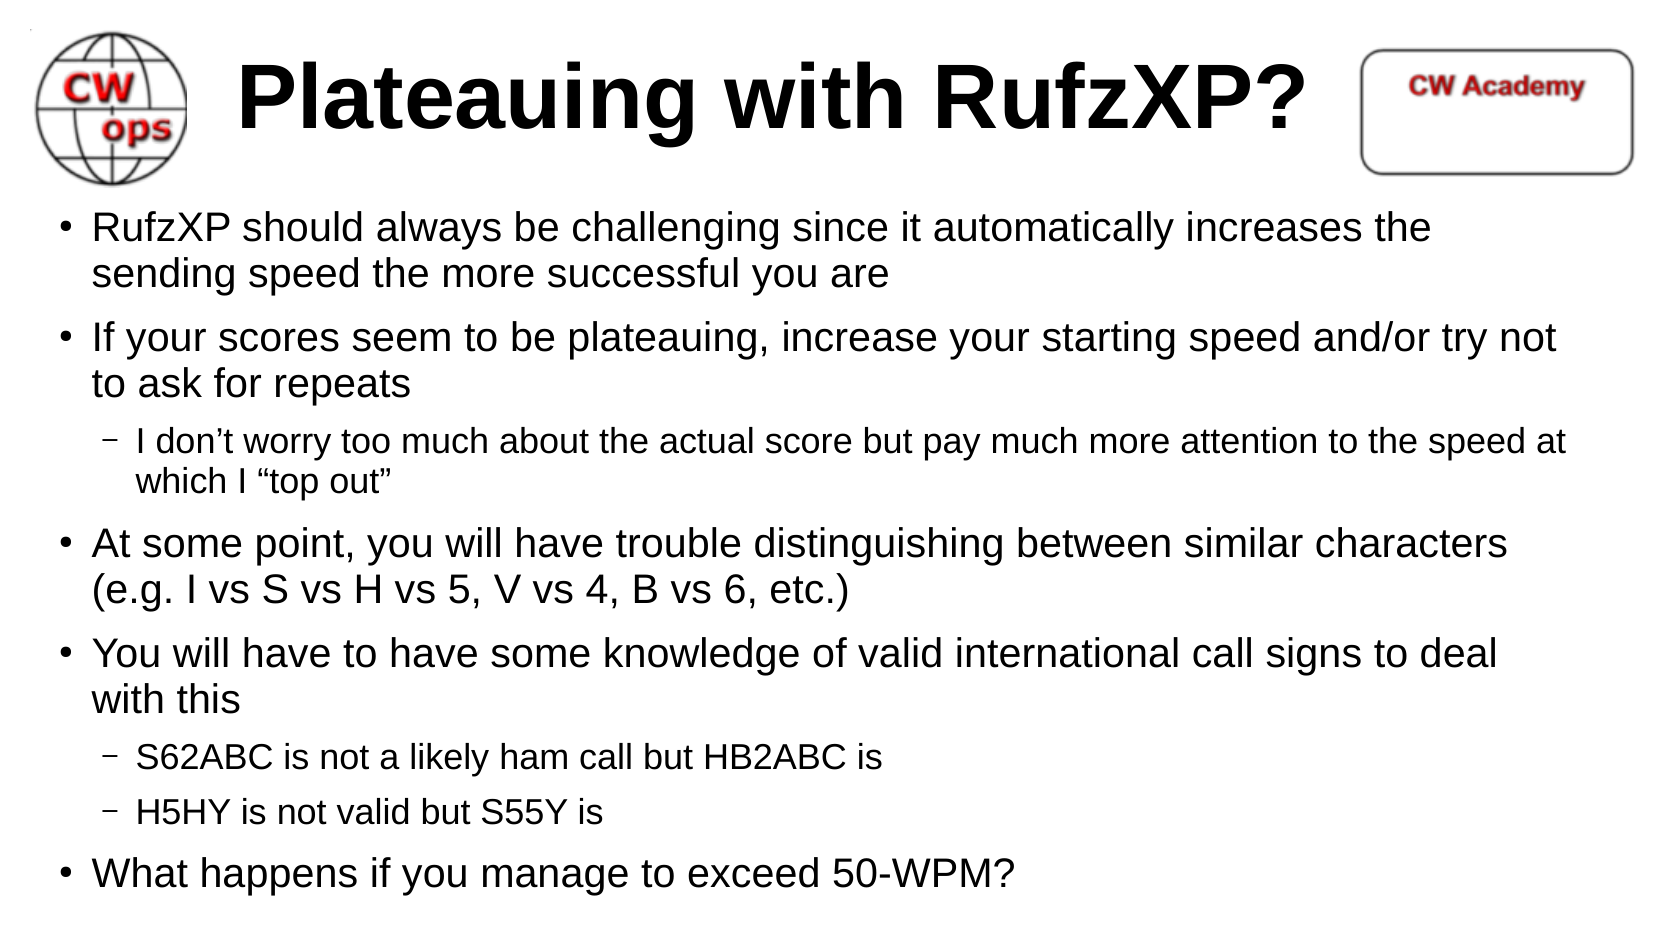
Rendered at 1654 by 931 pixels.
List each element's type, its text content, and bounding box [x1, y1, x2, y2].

title Plateauing with RufzXP? [29, 19, 1518, 175]
list RufzXP should always be challenging since it automatically increases the sending speed the more successful you are If your scores seem to be plateauing, increase your starting speed and/or try not to ask for repeats I don’t worry too much about the actual score but pay much more attention to the speed at which I “top out” At some point, you will have trouble distinguishing between similar characters (e.g. I vs S vs H vs 5, V vs 4, B vs 6, etc.) You will have to have some knowledge of valid international call signs to deal with this S62ABC is not a likely ham call but HB2ABC is H5HY is not valid but S55Y is What happens if you manage to exceed 50-WPM? [47, 204, 1578, 897]
picture [30, 175, 187, 194]
picture [1350, 37, 1640, 186]
